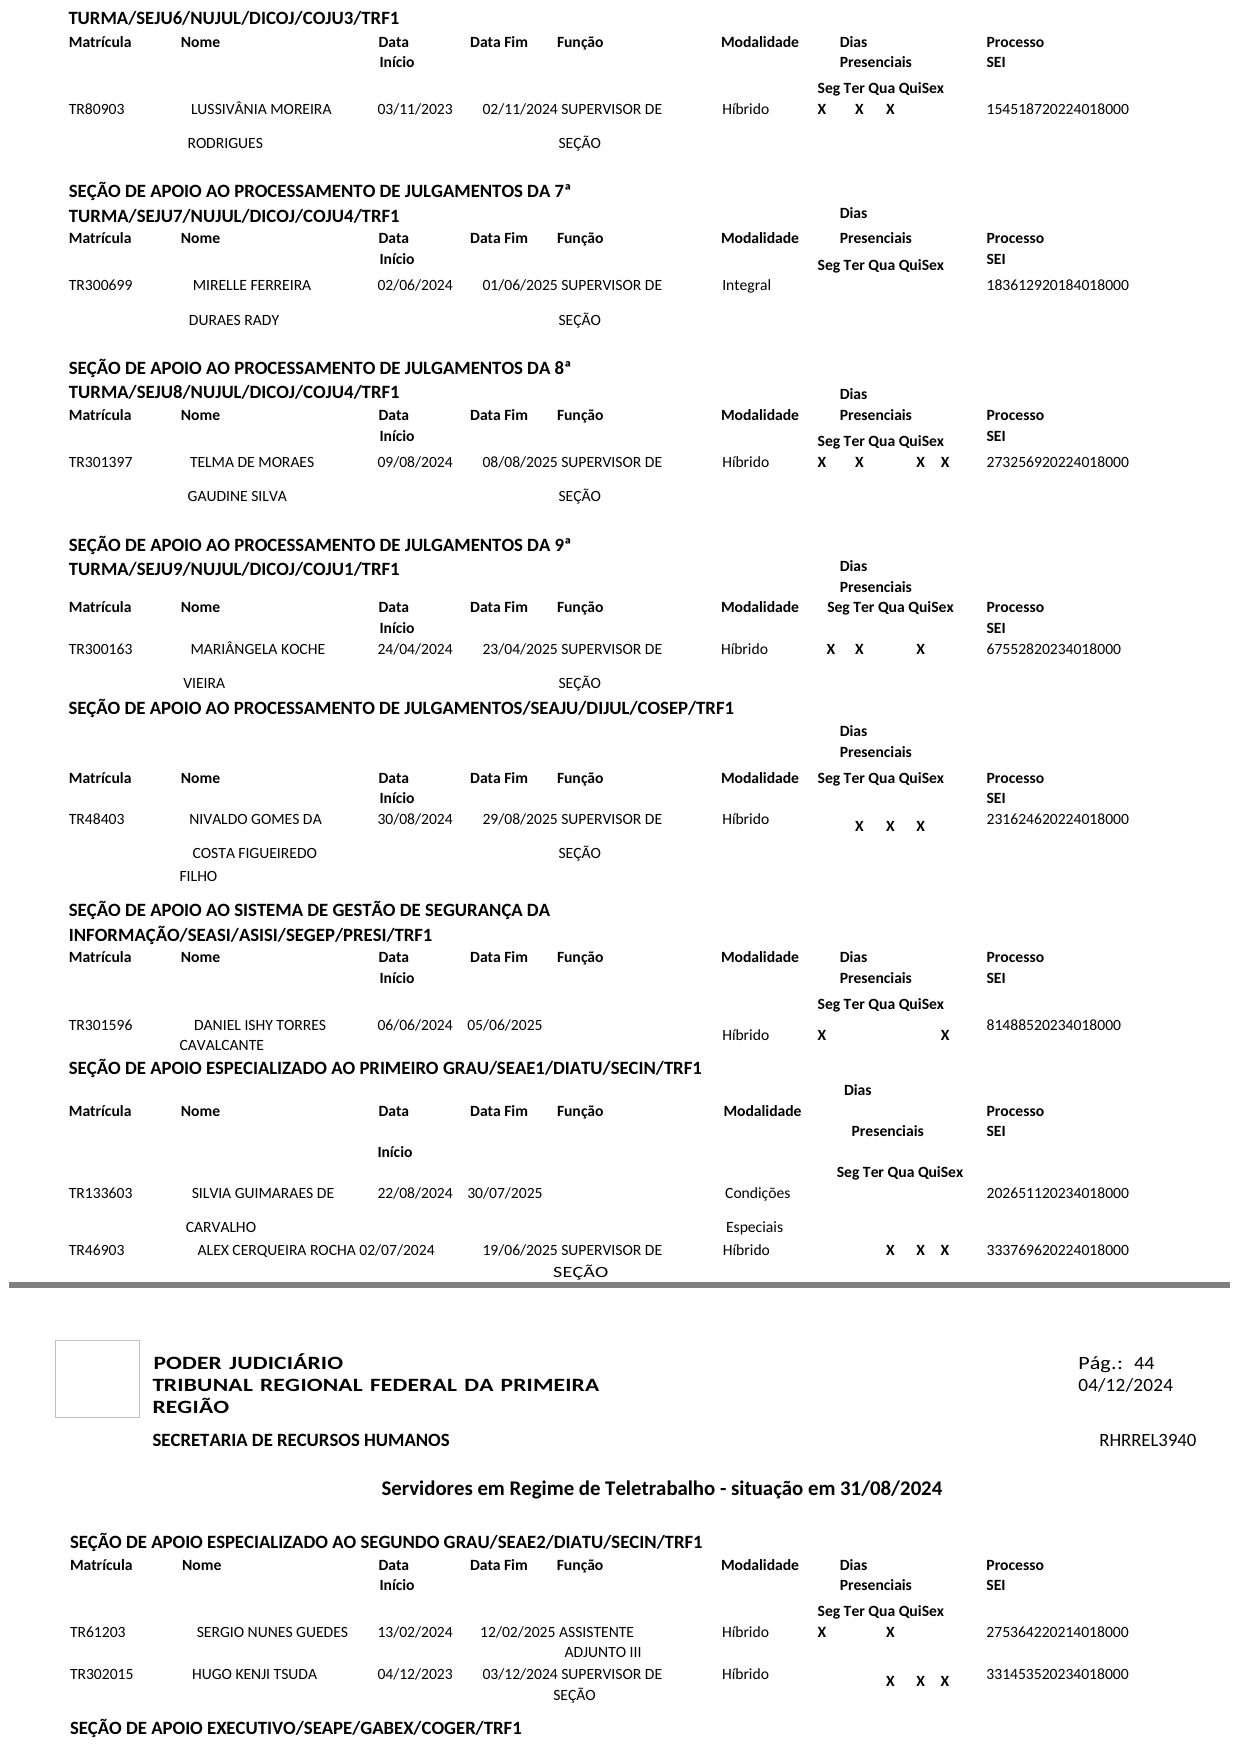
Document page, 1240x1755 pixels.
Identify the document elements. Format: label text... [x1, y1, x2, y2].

table_header Matrícula Nome Data Data Fim Função Início [69, 32, 721, 99]
table_cell 231624620224018000 [986, 809, 1138, 948]
table_cell Matrícula Nome Data Data Fim Função Modalidade Presenciais Início Seg Ter Qua QuiSex [69, 1101, 986, 1183]
table_cell Modalidade Seg Ter Qua QuiSex [721, 598, 986, 639]
table_cell Matrícula Nome Data Data Fim Função Início [69, 768, 721, 809]
table_cell X X X Dias [818, 99, 986, 229]
table_cell Modalidade [721, 405, 817, 452]
table_cell TR48403 NIVALDO GOMES DA 30/08/2024 29/08/2025 SUPERVISOR DE COSTA FIGUEIREDO SEÇÃO FILHO SEÇÃO DE APOIO AO SISTEMA DE GESTÃO DE SEGURANÇA DA INFORMAÇÃO/SEASI/ASISI/SEGEP/PRESI/TRF1 [69, 809, 721, 948]
table_header Dias Presenciais [818, 722, 986, 768]
table_cell Matrícula Nome Data Data Fim Função Início [69, 948, 721, 1015]
table_cell Processo SEI [986, 405, 1138, 452]
table_cell Modalidade [721, 1555, 817, 1622]
table_cell Híbrido [721, 1015, 817, 1056]
table_cell X X X [818, 809, 986, 948]
table_cell 81488520234018000 [986, 1015, 1138, 1101]
table_cell TR302015 HUGO KENJI TSUDA 04/12/2023 03/12/2024 SUPERVISOR DE SEÇÃO SEÇÃO DE APOIO EXECUTIVO/SEAPE/GABEX/COGER/TRF1 [70, 1664, 721, 1749]
table_cell 333769620224018000 [986, 1240, 1138, 1261]
table_cell Processo SEI [986, 948, 1138, 1015]
table_cell Híbrido X X X [721, 639, 986, 696]
table_cell TR300163 MARIÂNGELA KOCHE 24/04/2024 23/04/2025 SUPERVISOR DE VIEIRA SEÇÃO [69, 639, 721, 696]
table_cell X X X [818, 1664, 986, 1749]
table_cell Matrícula Nome Data Data Fim Função Início [69, 598, 721, 639]
table_cell 202651120234018000 [986, 1183, 1138, 1240]
table_cell Modalidade [721, 948, 817, 1015]
table_header RHRREL3940 [986, 1428, 1196, 1555]
table_cell Dias Presenciais Seg Ter Qua QuiSex [818, 1555, 986, 1622]
table_header SECRETARIA DE RECURSOS HUMANOS Servidores em Regime de Teletrabalho - situação em 31/08/2024 SEÇÃO DE APOIO ESPECIALIZADO AO SEGUNDO GRAU/SEAE2/DIATU/SECIN/TRF1 [70, 1428, 986, 1555]
table_cell Híbrido [721, 99, 817, 229]
table_cell Dias Presenciais Seg Ter Qua QuiSex [818, 948, 986, 1015]
table_cell Modalidade [721, 229, 817, 276]
table_cell Híbrido [721, 809, 817, 948]
table_cell Processo SEI [986, 1555, 1196, 1622]
table_cell 275364220214018000 [986, 1622, 1196, 1664]
table_cell Integral [721, 276, 817, 405]
table_cell Modalidade [721, 768, 817, 809]
table_header [721, 722, 817, 768]
table_cell Processo SEI [986, 1101, 1138, 1183]
text SEÇÃO DE APOIO AO PROCESSAMENTO DE JULGAMENTOS/SEAJU/DIJUL/COSEP/TRF1 [68, 696, 1196, 719]
table_cell Seg Ter Qua QuiSex [818, 768, 986, 809]
table_cell SEÇÃO DE APOIO ESPECIALIZADO AO PRIMEIRO GRAU/SEAE1/DIATU/SECIN/TRF1 Dias [69, 1056, 986, 1101]
table_cell Matrícula Nome Data Data Fim Função Início [70, 1555, 721, 1622]
table_cell 273256920224018000 [986, 452, 1138, 598]
table_cell TR61203 SERGIO NUNES GUEDES 13/02/2024 12/02/2025 ASSISTENTE ADJUNTO III [70, 1622, 721, 1664]
table_cell TR301596 DANIEL ISHY TORRES 06/06/2024 05/06/2025 CAVALCANTE [69, 1015, 721, 1056]
table_cell Matrícula Nome Data Data Fim Função Início [69, 229, 721, 276]
table_cell Matrícula Nome Data Data Fim Função Início [69, 405, 721, 452]
table_cell X X [818, 1622, 986, 1664]
table_cell Presenciais Seg Ter Qua QuiSex [818, 229, 986, 276]
table_cell Processo SEI [986, 768, 1138, 809]
table_cell Híbrido [721, 1622, 817, 1664]
table_cell X X X X Dias Presenciais [818, 452, 986, 598]
table_cell Híbrido [721, 1664, 817, 1749]
table_header [69, 722, 721, 768]
table_cell Dias [818, 276, 986, 405]
table_cell 331453520234018000 [986, 1664, 1196, 1749]
table_header Dias Presenciais Seg Ter Qua QuiSex [818, 32, 986, 99]
table_cell TR300699 MIRELLE FERREIRA 02/06/2024 01/06/2025 SUPERVISOR DE DURAES RADY SEÇÃO SEÇÃO DE APOIO AO PROCESSAMENTO DE JULGAMENTOS DA 8ª TURMA/SEJU8/NUJUL/DICOJ/COJU4/TRF1 [69, 276, 721, 405]
table_cell TR133603 SILVIA GUIMARAES DE 22/08/2024 30/07/2025 Condições CARVALHO Especiais [69, 1183, 986, 1240]
table_cell TR46903 ALEX CERQUEIRA ROCHA 02/07/2024 19/06/2025 SUPERVISOR DE Híbrido X X X [69, 1240, 986, 1261]
table_cell 67552820234018000 [986, 639, 1138, 696]
table_header Processo SEI [986, 32, 1138, 99]
table_cell Processo SEI [986, 229, 1138, 276]
table_cell Híbrido [721, 452, 817, 598]
table_cell TR80903 LUSSIVÂNIA MOREIRA 03/11/2023 02/11/2024 SUPERVISOR DE RODRIGUES SEÇÃO SEÇÃO DE APOIO AO PROCESSAMENTO DE JULGAMENTOS DA 7ª TURMA/SEJU7/NUJUL/DICOJ/COJU4/TRF1 [69, 99, 721, 229]
table_cell X X [818, 1015, 986, 1056]
table_cell 183612920184018000 [986, 276, 1138, 405]
text TURMA/SEJU6/NUJUL/DICOJ/COJU3/TRF1 [68, 6, 1196, 29]
table_header [986, 722, 1138, 768]
table_cell Presenciais Seg Ter Qua QuiSex [818, 405, 986, 452]
table_cell 154518720224018000 [986, 99, 1138, 229]
table_cell Processo SEI [986, 598, 1138, 639]
table_cell TR301397 TELMA DE MORAES 09/08/2024 08/08/2025 SUPERVISOR DE GAUDINE SILVA SEÇÃO SEÇÃO DE APOIO AO PROCESSAMENTO DE JULGAMENTOS DA 9ª TURMA/SEJU9/NUJUL/DICOJ/COJU1/TRF1 [69, 452, 721, 598]
table_header Modalidade [721, 32, 817, 99]
